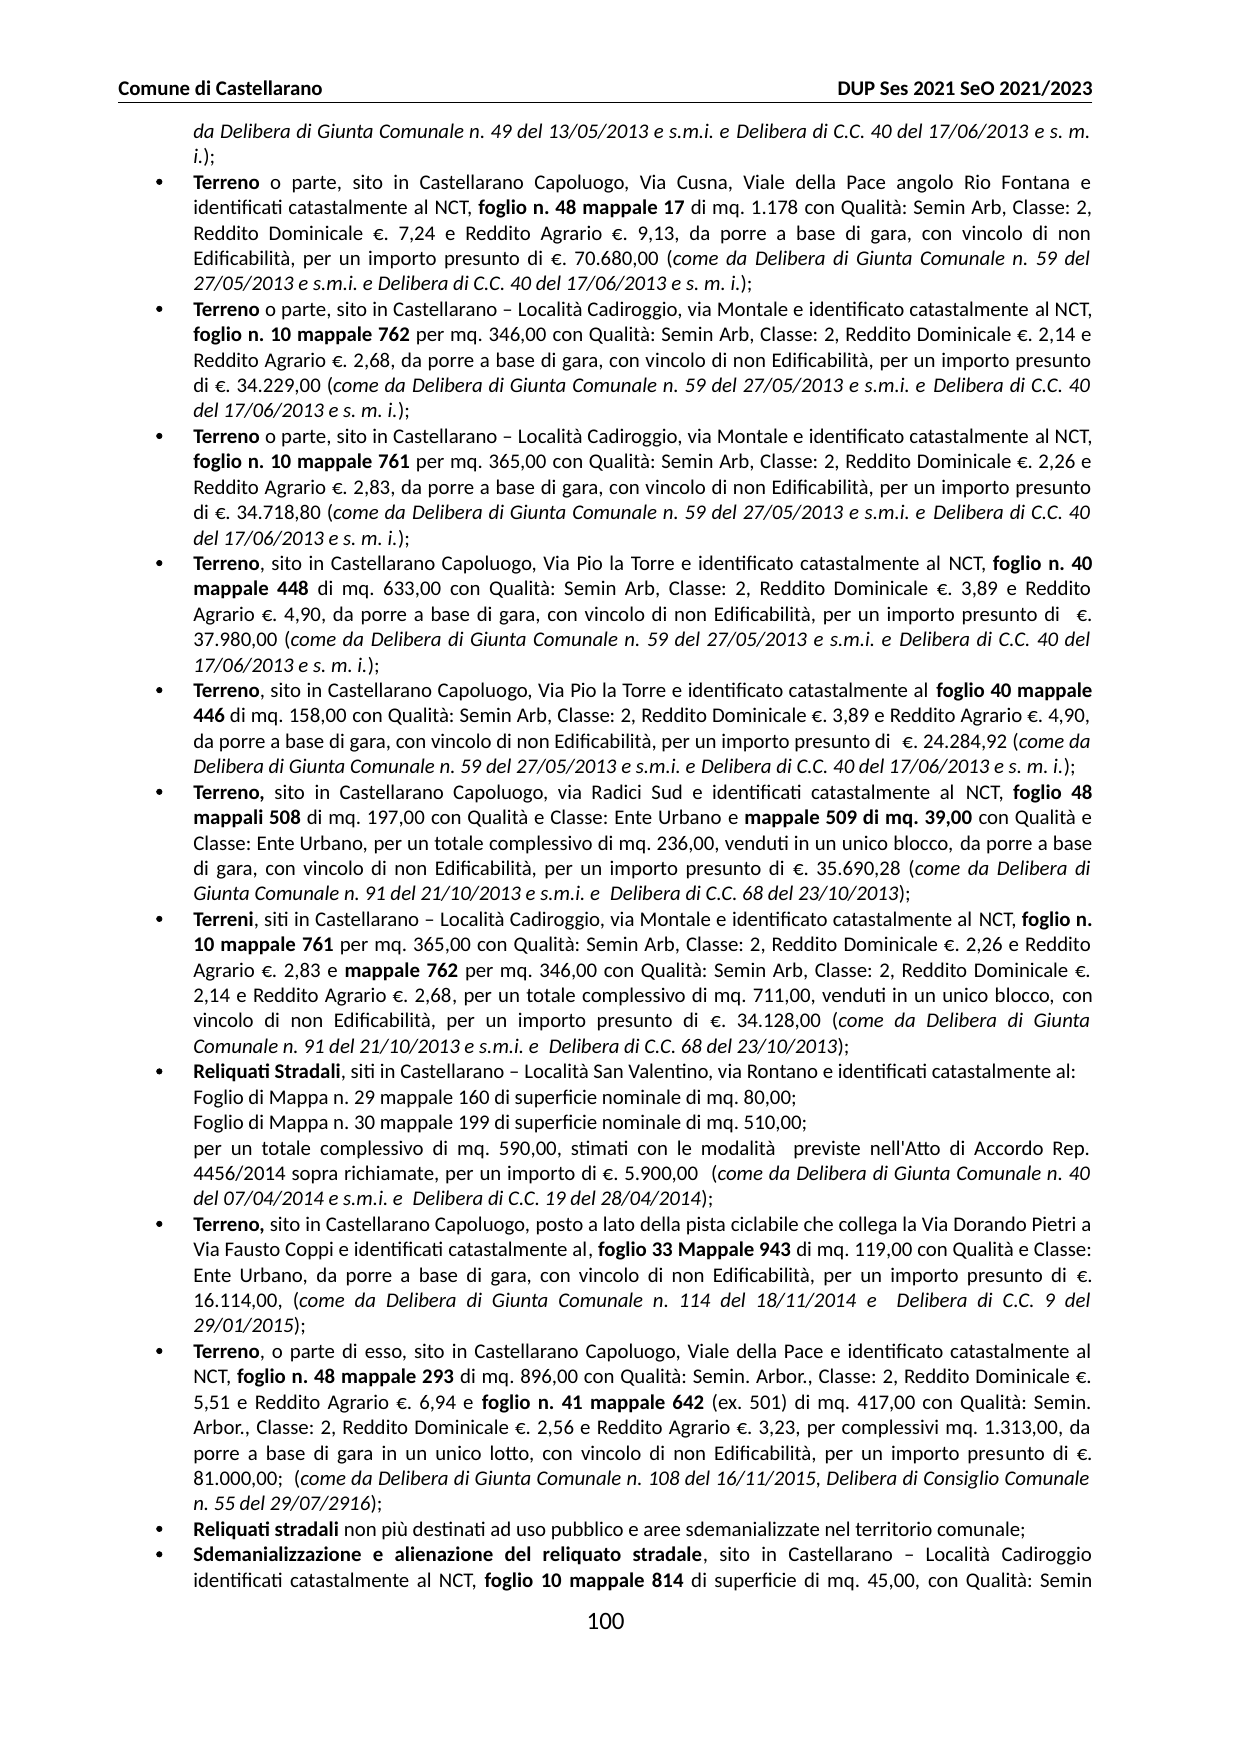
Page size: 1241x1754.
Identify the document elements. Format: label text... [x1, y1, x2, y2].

list da Delibera di Giunta Comunale n. 49 del 13/05/2013 e s.m.i. e Delibera di C.C. 40 del 17/06/2013 e s. m. i.); [156, 118, 1092, 169]
list Terreno, sito in Castellarano Capoluogo, via Radici Sud e identificati catastalmente al NCT, foglio 48 mappali 508 di mq. 197,00 con Qualità e Classe: Ente Urbano e mappale 509 di mq. 39,00 con Qualità e Classe: Ente Urbano, per un totale complessivo di mq. 236,00, venduti in un unico blocco, da porre a base di gara, con vincolo di non Edificabilità, per un importo presunto di €. 35.690,28 (come da Delibera di Giunta Comunale n. 91 del 21/10/2013 e s.m.i. e Delibera di C.C. 68 del 23/10/2013); [156, 779, 1092, 906]
list Terreno, o parte di esso, sito in Castellarano Capoluogo, Viale della Pace e identificato catastalmente al NCT, foglio n. 48 mappale 293 di mq. 896,00 con Qualità: Semin. Arbor., Classe: 2, Reddito Dominicale €. 5,51 e Reddito Agrario €. 6,94 e foglio n. 41 mappale 642 (ex. 501) di mq. 417,00 con Qualità: Semin. Arbor., Classe: 2, Reddito Dominicale €. 2,56 e Reddito Agrario €. 3,23, per complessivi mq. 1.313,00, da porre a base di gara in un unico lotto, con vincolo di non Edificabilità, per un importo presunto di €. 81.000,00; (come da Delibera di Giunta Comunale n. 108 del 16/11/2015, Delibera di Consiglio Comunale n. 55 del 29/07/2916); [156, 1338, 1092, 1516]
list Terreno, sito in Castellarano Capoluogo, Via Pio la Torre e identificato catastalmente al foglio 40 mappale 446 di mq. 158,00 con Qualità: Semin Arb, Classe: 2, Reddito Dominicale €. 3,89 e Reddito Agrario €. 4,90, da porre a base di gara, con vincolo di non Edificabilità, per un importo presunto di €. 24.284,92 (come da Delibera di Giunta Comunale n. 59 del 27/05/2013 e s.m.i. e Delibera di C.C. 40 del 17/06/2013 e s. m. i.); [156, 677, 1092, 779]
list Reliquati Stradali, siti in Castellarano – Località San Valentino, via Rontano e identificati catastalmente al: [156, 1058, 1092, 1084]
list per un totale complessivo di mq. 590,00, stimati con le modalità previste nell'Atto di Accordo Rep. 4456/2014 sopra richiamate, per un importo di €. 5.900,00 (come da Delibera di Giunta Comunale n. 40 del 07/04/2014 e s.m.i. e Delibera di C.C. 19 del 28/04/2014); [156, 1135, 1092, 1211]
list Foglio di Mappa n. 30 mappale 199 di superficie nominale di mq. 510,00; [156, 1109, 1092, 1135]
list Terreni, siti in Castellarano – Località Cadiroggio, via Montale e identificato catastalmente al NCT, foglio n. 10 mappale 761 per mq. 365,00 con Qualità: Semin Arb, Classe: 2, Reddito Dominicale €. 2,26 e Reddito Agrario €. 2,83 e mappale 762 per mq. 346,00 con Qualità: Semin Arb, Classe: 2, Reddito Dominicale €. 2,14 e Reddito Agrario €. 2,68, per un totale complessivo di mq. 711,00, venduti in un unico blocco, con vincolo di non Edificabilità, per un importo presunto di €. 34.128,00 (come da Delibera di Giunta Comunale n. 91 del 21/10/2013 e s.m.i. e Delibera di C.C. 68 del 23/10/2013); [156, 906, 1092, 1058]
list Terreno, sito in Castellarano Capoluogo, Via Pio la Torre e identificato catastalmente al NCT, foglio n. 40 mappale 448 di mq. 633,00 con Qualità: Semin Arb, Classe: 2, Reddito Dominicale €. 3,89 e Reddito Agrario €. 4,90, da porre a base di gara, con vincolo di non Edificabilità, per un importo presunto di €. 37.980,00 (come da Delibera di Giunta Comunale n. 59 del 27/05/2013 e s.m.i. e Delibera di C.C. 40 del 17/06/2013 e s. m. i.); [156, 550, 1092, 677]
list Terreno o parte, sito in Castellarano – Località Cadiroggio, via Montale e identificato catastalmente al NCT, foglio n. 10 mappale 762 per mq. 346,00 con Qualità: Semin Arb, Classe: 2, Reddito Dominicale €. 2,14 e Reddito Agrario €. 2,68, da porre a base di gara, con vincolo di non Edificabilità, per un importo presunto di €. 34.229,00 (come da Delibera di Giunta Comunale n. 59 del 27/05/2013 e s.m.i. e Delibera di C.C. 40 del 17/06/2013 e s. m. i.); [156, 296, 1092, 423]
list Terreno, sito in Castellarano Capoluogo, posto a lato della pista ciclabile che collega la Via Dorando Pietri a Via Fausto Coppi e identificati catastalmente al, foglio 33 Mappale 943 di mq. 119,00 con Qualità e Classe: Ente Urbano, da porre a base di gara, con vincolo di non Edificabilità, per un importo presunto di €. 16.114,00, (come da Delibera di Giunta Comunale n. 114 del 18/11/2014 e Delibera di C.C. 9 del 29/01/2015); [156, 1211, 1092, 1338]
list Terreno o parte, sito in Castellarano Capoluogo, Via Cusna, Viale della Pace angolo Rio Fontana e identificati catastalmente al NCT, foglio n. 48 mappale 17 di mq. 1.178 con Qualità: Semin Arb, Classe: 2, Reddito Dominicale €. 7,24 e Reddito Agrario €. 9,13, da porre a base di gara, con vincolo di non Edificabilità, per un importo presunto di €. 70.680,00 (come da Delibera di Giunta Comunale n. 59 del 27/05/2013 e s.m.i. e Delibera di C.C. 40 del 17/06/2013 e s. m. i.); [156, 169, 1092, 296]
list Reliquati stradali non più destinati ad uso pubblico e aree sdemanializzate nel territorio comunale; [156, 1516, 1092, 1541]
list Sdemanializzazione e alienazione del reliquato stradale, sito in Castellarano – Località Cadiroggio identificati catastalmente al NCT, foglio 10 mappale 814 di superficie di mq. 45,00, con Qualità: Semin [156, 1541, 1092, 1592]
list Terreno o parte, sito in Castellarano – Località Cadiroggio, via Montale e identificato catastalmente al NCT, foglio n. 10 mappale 761 per mq. 365,00 con Qualità: Semin Arb, Classe: 2, Reddito Dominicale €. 2,26 e Reddito Agrario €. 2,83, da porre a base di gara, con vincolo di non Edificabilità, per un importo presunto di €. 34.718,80 (come da Delibera di Giunta Comunale n. 59 del 27/05/2013 e s.m.i. e Delibera di C.C. 40 del 17/06/2013 e s. m. i.); [156, 423, 1092, 550]
list Foglio di Mappa n. 29 mappale 160 di superficie nominale di mq. 80,00; [156, 1084, 1092, 1109]
